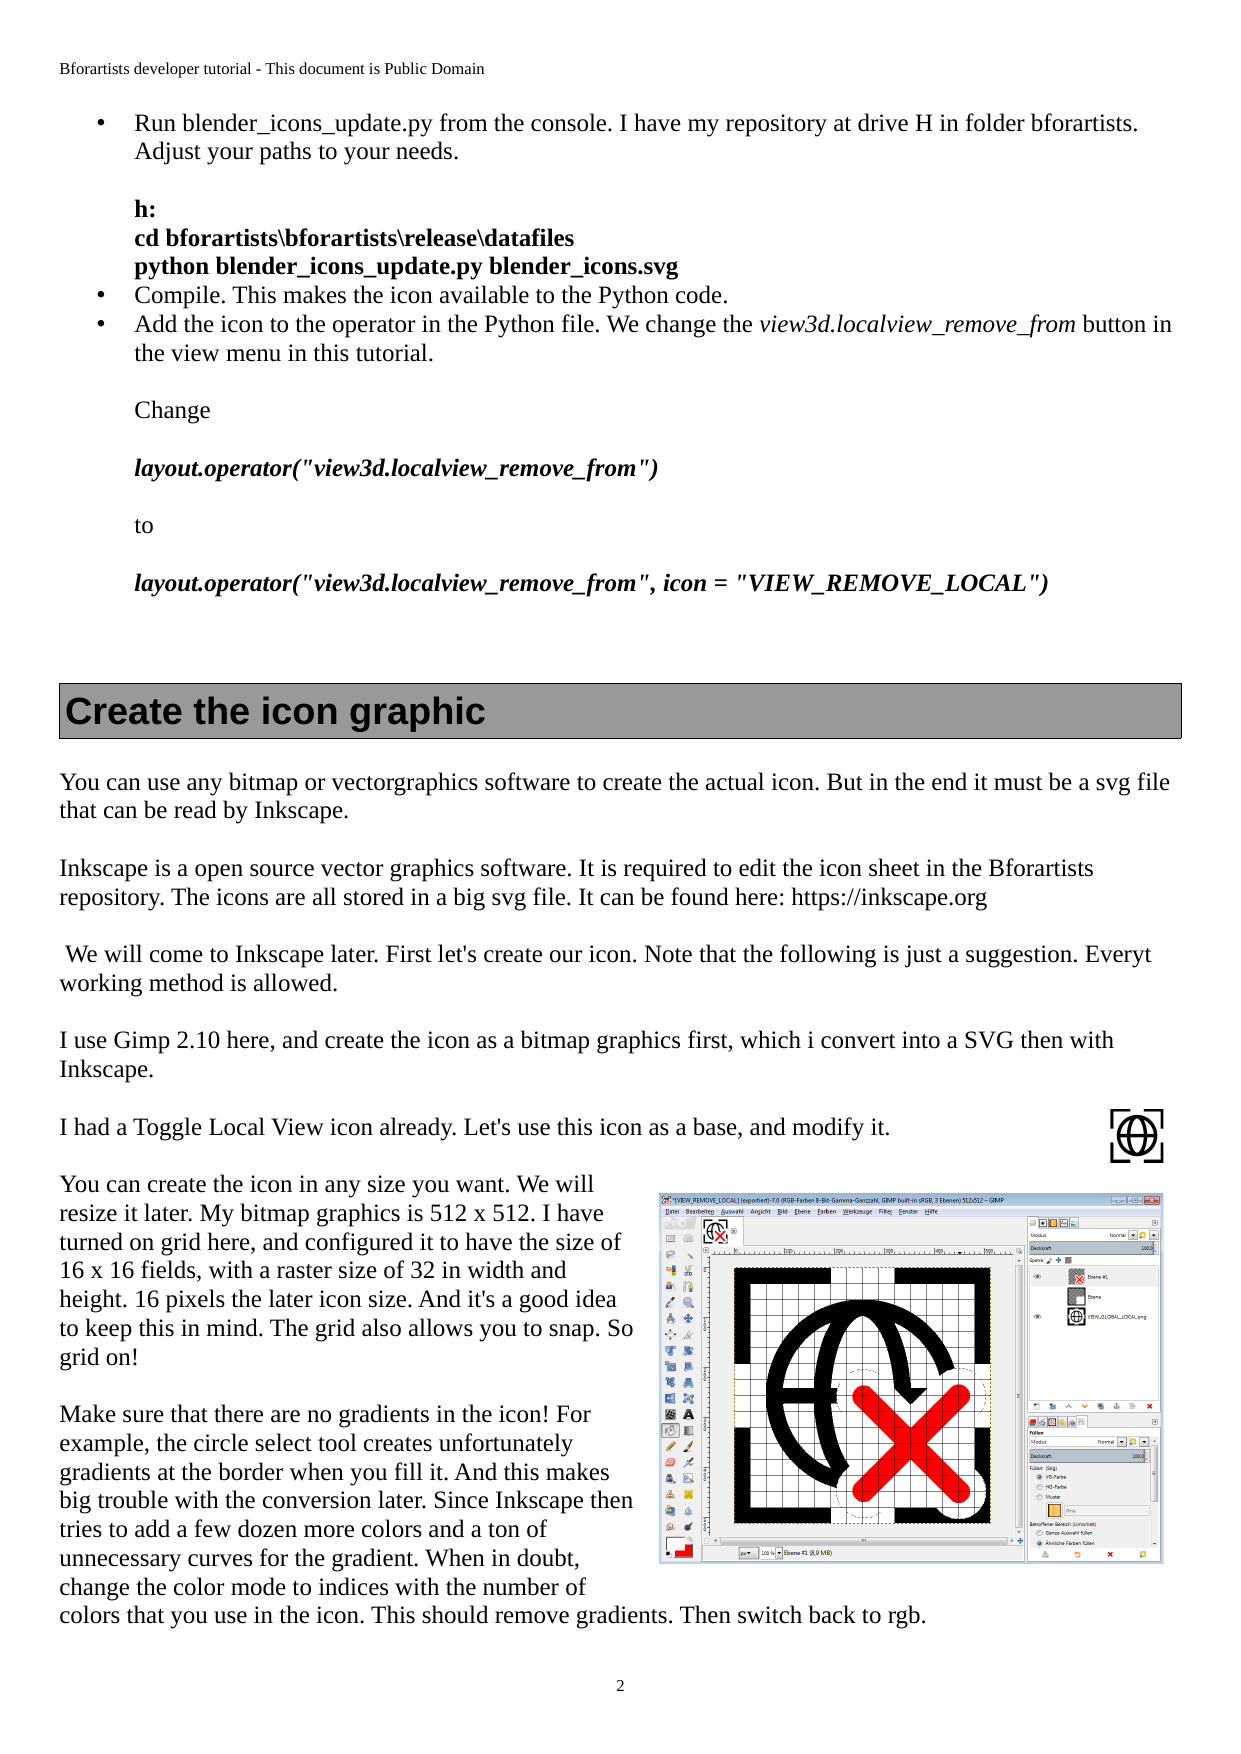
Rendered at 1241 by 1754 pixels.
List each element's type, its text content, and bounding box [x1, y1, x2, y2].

list Compile. This makes the icon available to the Python code. [97, 280, 1181, 309]
text Inkscape is a open source vector graphics software. It is required to edit the icon sheet in the Bforartists repository. The icons are all stored in a big svg file. It can be found here: https://inkscape.org [59, 853, 1181, 911]
text You can create the icon in any size you want. We will resize it later. My bitmap graphics is 512 x 512. I have turned on grid here, and configured it to have the size of 16 x 16 fields, with a raster size of 32 in width and height. 16 pixels the later icon size. And it's a good idea to keep this in mind. The grid also allows you to snap. So grid on! [59, 1169, 1181, 1371]
list Add the icon to the operator in the Python file. We change the view3d.localview_remove_from button in the view menu in this tutorial. [97, 309, 1181, 366]
text cd bforartists\bforartists\release\datafiles [59, 223, 1181, 251]
text Make sure that there are no gradients in the icon! For example, the circle select tool creates unfortunately gradients at the border when you fill it. And this makes big trouble with the conversion later. Since Inkscape then tries to add a few dozen more colors and a ton of unnecessary curves for the gradient. When in doubt, change the color mode to indices with the number of colors that you use in the icon. This should remove gradients. Then switch back to rgb. [59, 1399, 1181, 1629]
text layout.operator("view3d.localview_remove_from") [59, 453, 1181, 481]
text I had a Toggle Local View icon already. Let's use this icon as a base, and modify it. [59, 1112, 1110, 1141]
text h: [59, 194, 1181, 223]
list Run blender_icons_update.py from the console. I have my repository at drive H in folder bforartists. Adjust your paths to your needs. [97, 108, 1181, 165]
text Change [59, 395, 1181, 424]
table_header Create the icon graphic [60, 684, 1181, 738]
text I use Gimp 2.10 here, and create the icon as a bitmap graphics first, which i convert into a SVG then with Inkscape. [59, 1026, 1181, 1083]
text layout.operator("view3d.localview_remove_from", icon = "VIEW_REMOVE_LOCAL") [59, 568, 1181, 596]
text We will come to Inkscape later. First let's create our icon. Note that the following is just a suggestion. Everyt working method is allowed. [59, 939, 1181, 997]
text to [59, 510, 1181, 539]
text You can use any bitmap or vectorgraphics software to create the actual icon. But in the end it must be a svg file that can be read by Inkscape. [59, 767, 1181, 824]
text python blender_icons_update.py blender_icons.svg [59, 251, 1181, 280]
picture [658, 1193, 1164, 1564]
picture [1110, 1109, 1164, 1163]
